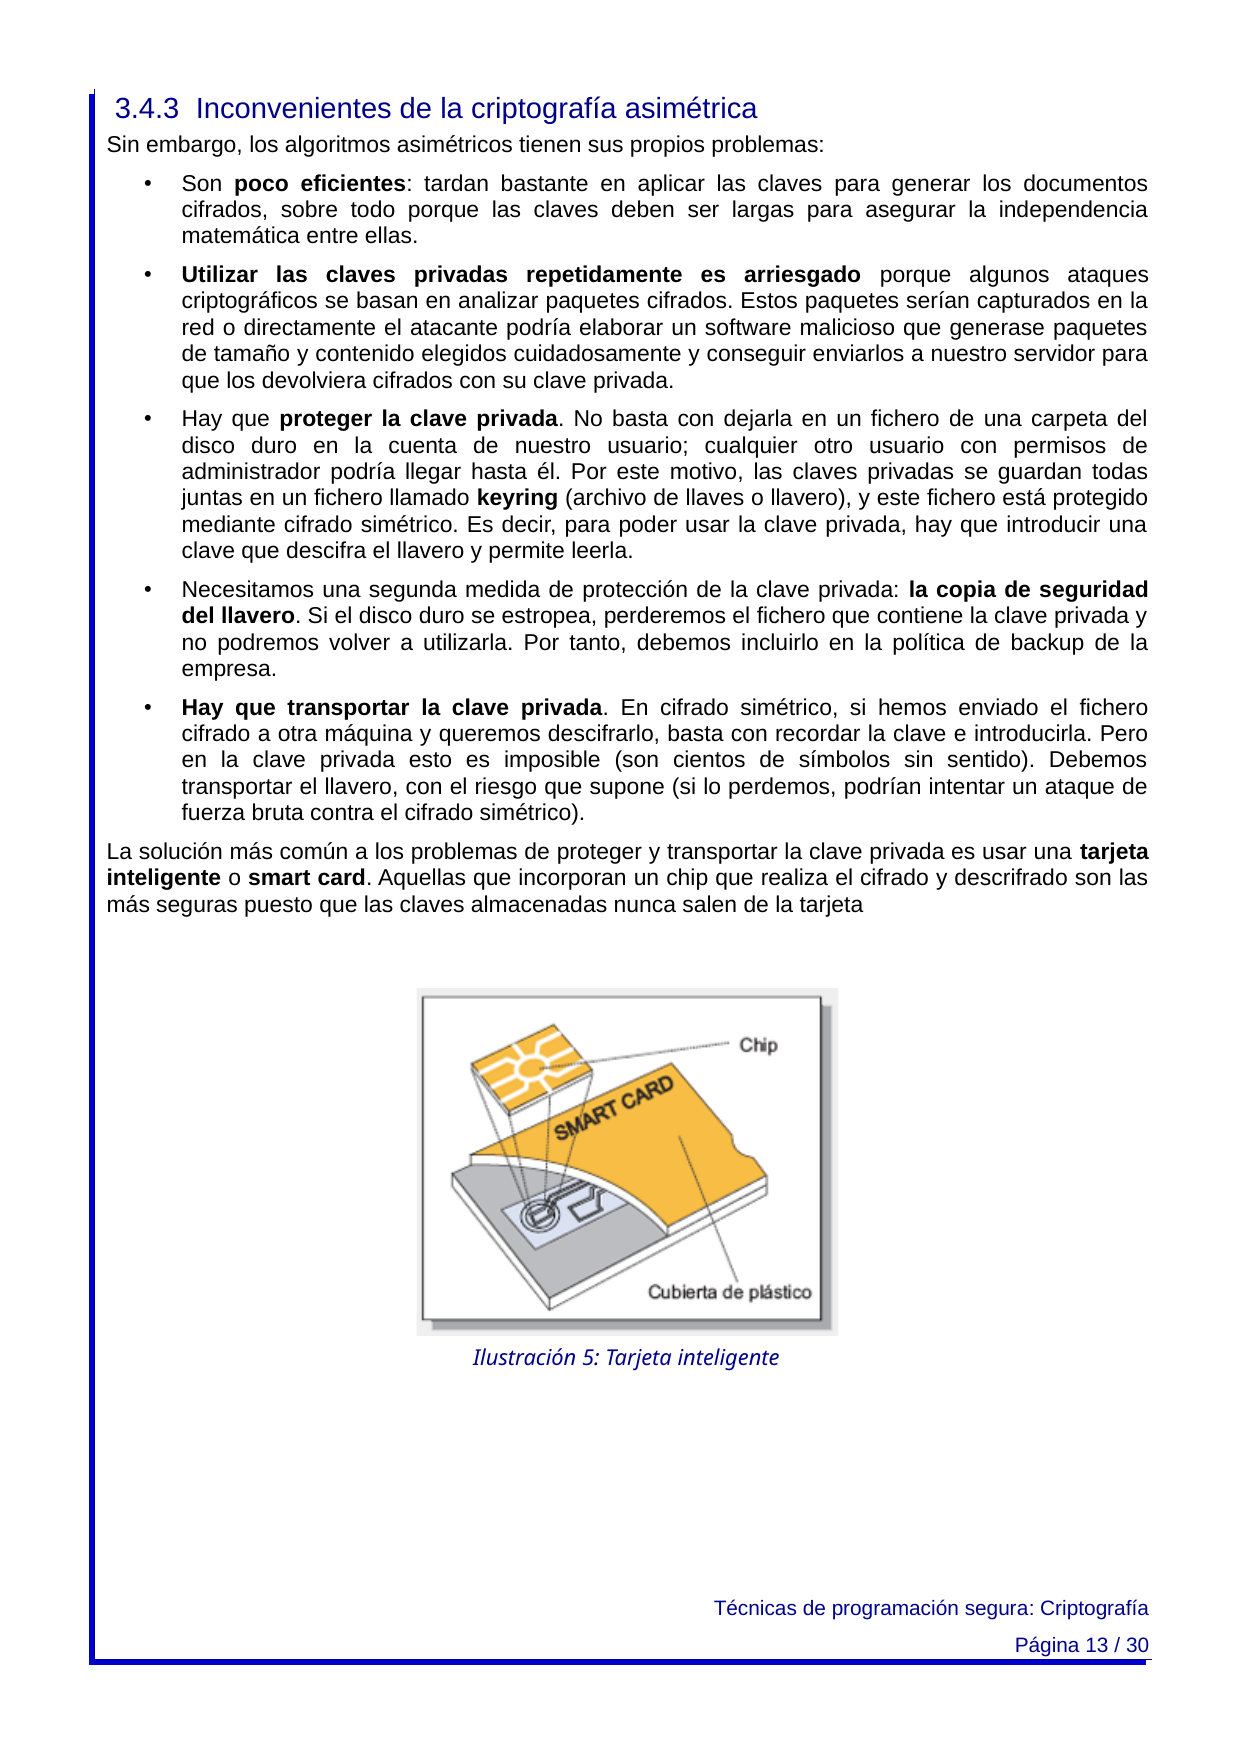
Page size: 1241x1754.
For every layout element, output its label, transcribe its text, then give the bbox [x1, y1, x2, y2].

picture [416, 988, 839, 1336]
list Necesitamos una segunda medida de protección de la clave privada: la copia de seguridad del llavero. Si el disco duro se estropea, perderemos el fichero que contiene la clave privada y no podremos volver a utilizarla. Por tanto, debemos incluirlo en la política de backup de la empresa. [144, 576, 1149, 681]
text Ilustración 5: Tarjeta inteligente [417, 1336, 838, 1371]
list Hay que transportar la clave privada. En cifrado simétrico, si hemos enviado el fichero cifrado a otra máquina y queremos descifrarlo, basta con recordar la clave e introducirla. Pero en la clave privada esto es imposible (son cientos de símbolos sin sentido). Debemos transportar el llavero, con el riesgo que supone (si lo perdemos, podrían intentar un ataque de fuerza bruta contra el cifrado simétrico). [144, 694, 1149, 825]
subtitle Inconvenientes de la criptografía asimétrica [106, 91, 1149, 125]
text La solución más común a los problemas de proteger y transportar la clave privada es usar una tarjeta inteligente o smart card. Aquellas que incorporan un chip que realiza el cifrado y descrifrado son las más seguras puesto que las claves almacenadas nunca salen de la tarjeta [106, 838, 1149, 917]
list Utilizar las claves privadas repetidamente es arriesgado porque algunos ataques criptográficos se basan en analizar paquetes cifrados. Estos paquetes serían capturados en la red o directamente el atacante podría elaborar un software malicioso que generase paquetes de tamaño y contenido elegidos cuidadosamente y conseguir enviarlos a nuestro servidor para que los devolviera cifrados con su clave privada. [144, 261, 1149, 393]
text Sin embargo, los algoritmos asimétricos tienen sus propios problemas: [106, 131, 1149, 157]
list Hay que proteger la clave privada. No basta con dejarla en un fichero de una carpeta del disco duro en la cuenta de nuestro usuario; cualquier otro usuario con permisos de administrador podría llegar hasta él. Por este motivo, las claves privadas se guardan todas juntas en un fichero llamado keyring (archivo de llaves o llavero), y este fichero está protegido mediante cifrado simétrico. Es decir, para poder usar la clave privada, hay que introducir una clave que descifra el llavero y permite leerla. [144, 405, 1149, 563]
list Son poco eficientes: tardan bastante en aplicar las claves para generar los documentos cifrados, sobre todo porque las claves deben ser largas para asegurar la independencia matemática entre ellas. [144, 170, 1149, 249]
